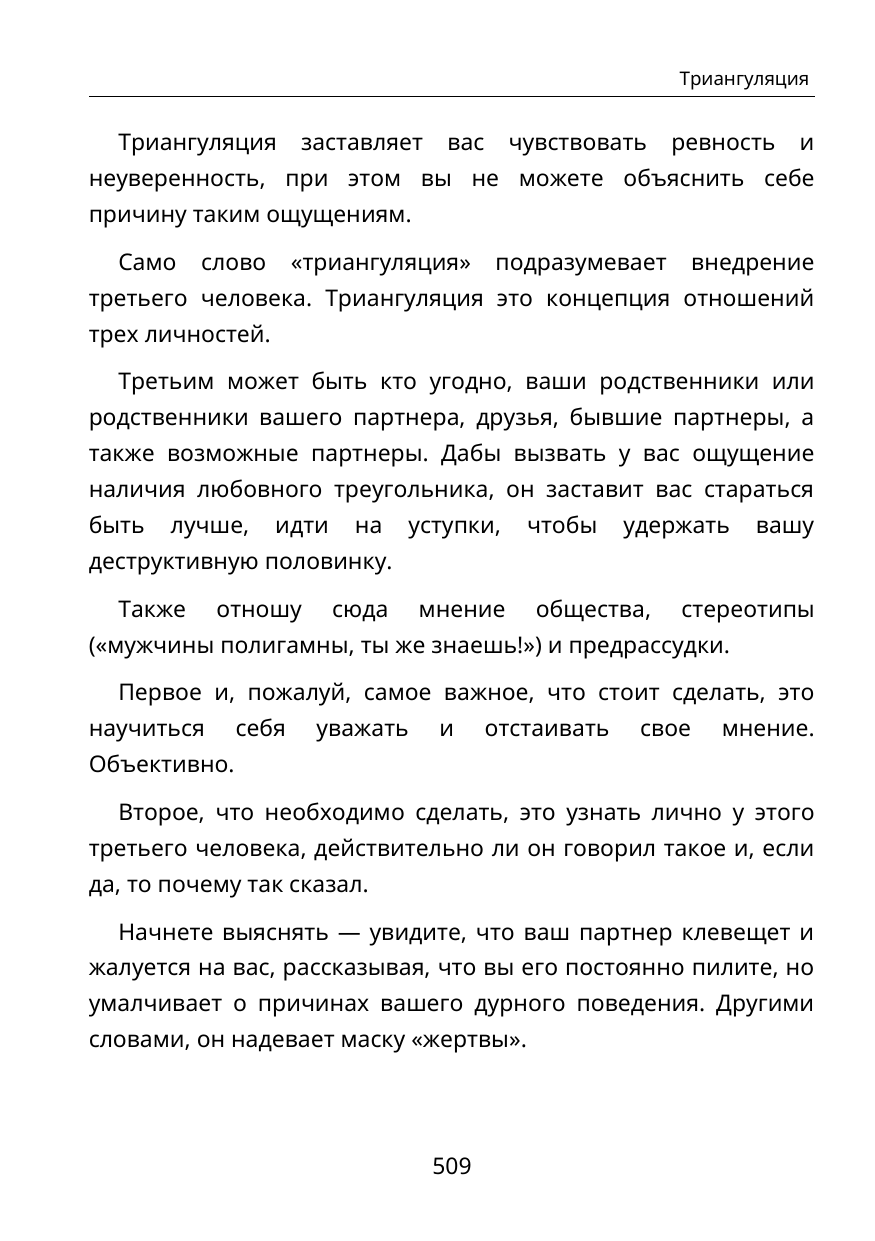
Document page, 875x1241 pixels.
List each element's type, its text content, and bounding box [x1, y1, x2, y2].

text Начнете выяснять — увидите, что ваш партнер клевещет и жалуется на вас, рассказывая, что вы его постоянно пилите, но умалчивает о причинах вашего дурного поведения. Другими словами, он надевает маску «жертвы». [88, 915, 815, 1054]
text Триангуляция заставляет вас чувствовать ревность и неуверенность, при этом вы не можете объяснить себе причину таким ощущениям. [88, 126, 815, 229]
text Само слово «триангуляция» подразумевает внедрение третьего человека. Триангуляция это концепция отношений трех личностей. [88, 246, 815, 349]
text Третьим может быть кто угодно, ваши родственники или родственники вашего партнера, друзья, бывшие партнеры, а также возможные партнеры. Дабы вызвать у вас ощущение наличия любовного треугольника, он заставит вас стараться быть лучше, идти на уступки, чтобы удержать вашу деструктивную половинку. [88, 365, 815, 576]
text Также отношу сюда мнение общества, стереотипы («мужчины полигамны, ты же знаешь!») и предрассудки. [88, 593, 815, 660]
text Второе, что необходимо сделать, это узнать лично у этого третьего человека, действительно ли он говорил такое и, если да, то почему так сказал. [88, 796, 815, 899]
text Первое и, пожалуй, самое важное, что стоит сделать, это научиться себя уважать и отстаивать свое мнение. Объективно. [88, 676, 815, 779]
